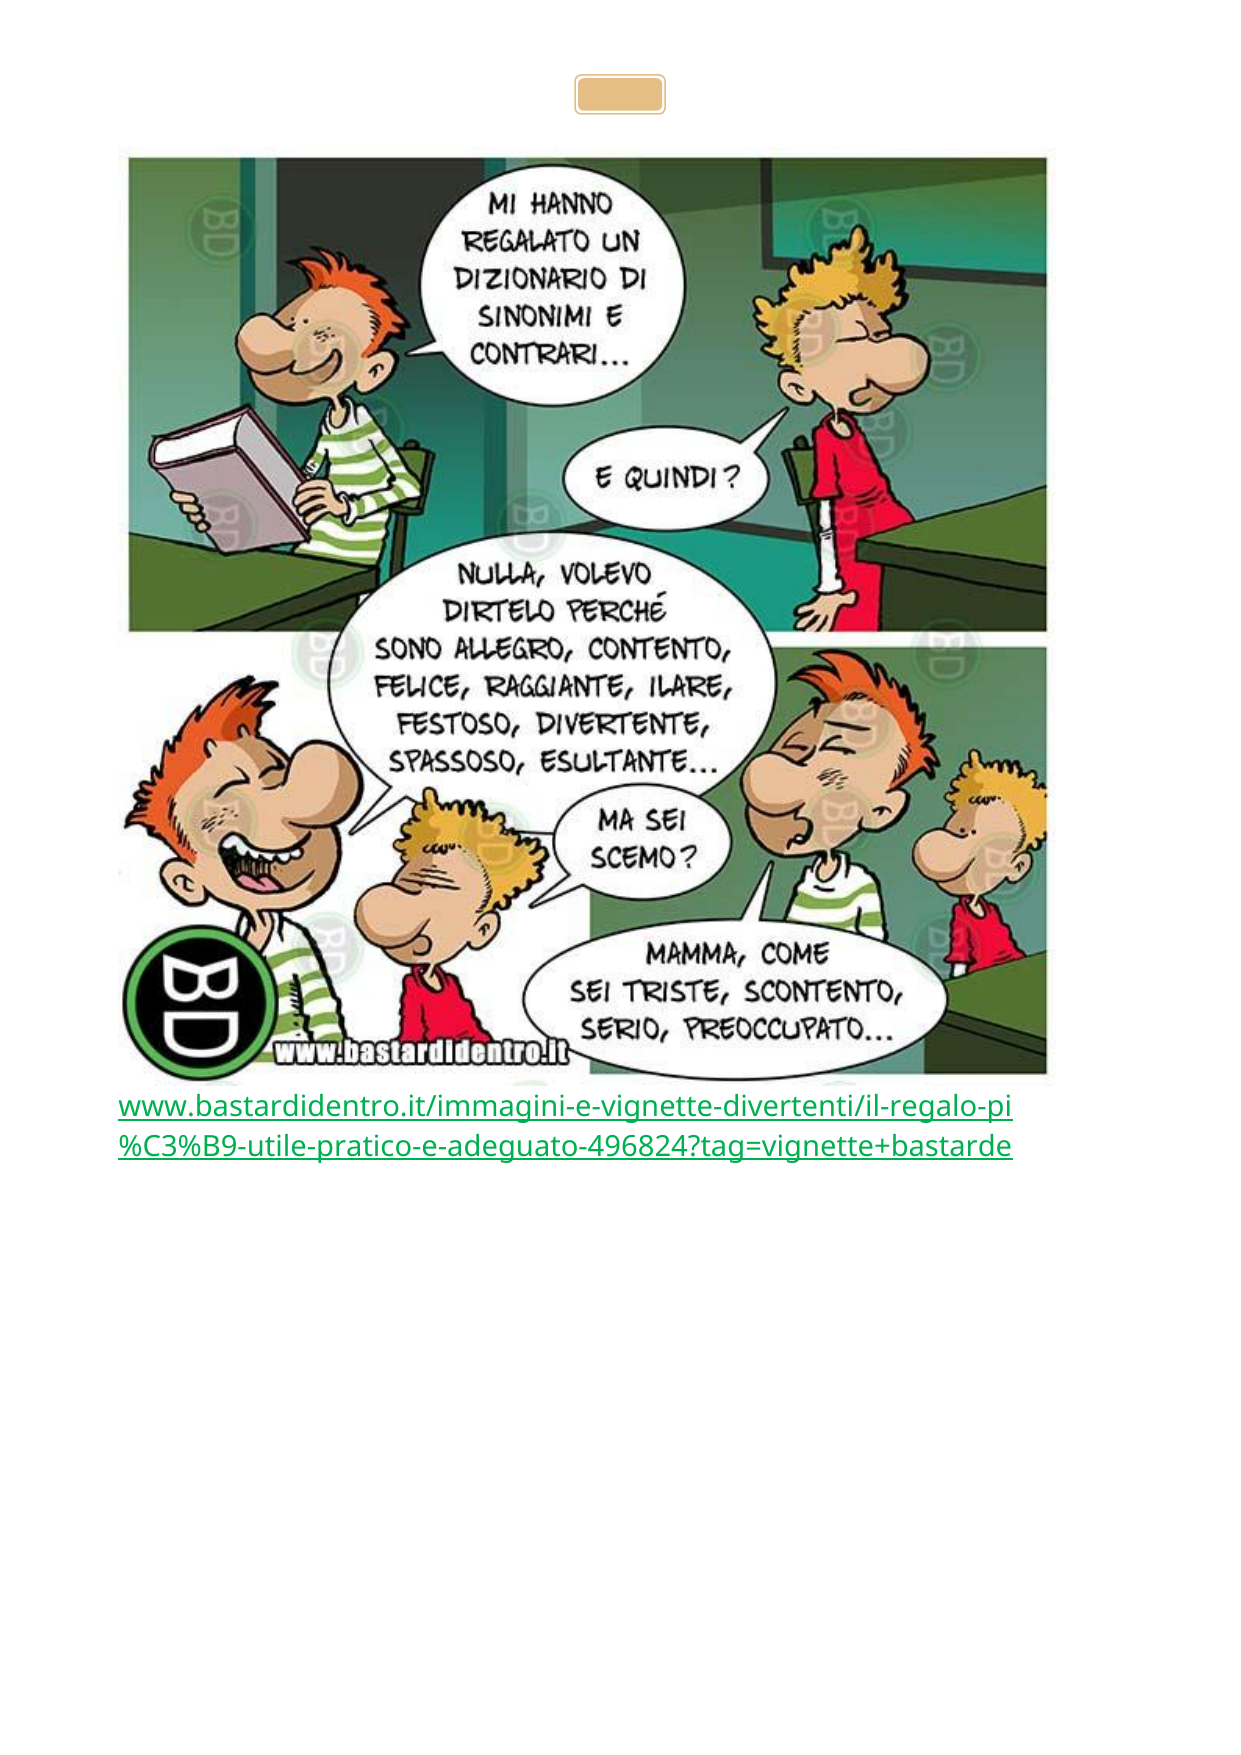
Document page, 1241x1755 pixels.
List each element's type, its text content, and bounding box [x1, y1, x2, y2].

text www.bastardidentro.it/immagini-e-vignette-divertenti/il-regalo-pi%C3%B9-utile-pratico-e-adeguato-496824?tag=vignette+bastarde [118, 1085, 1122, 1164]
